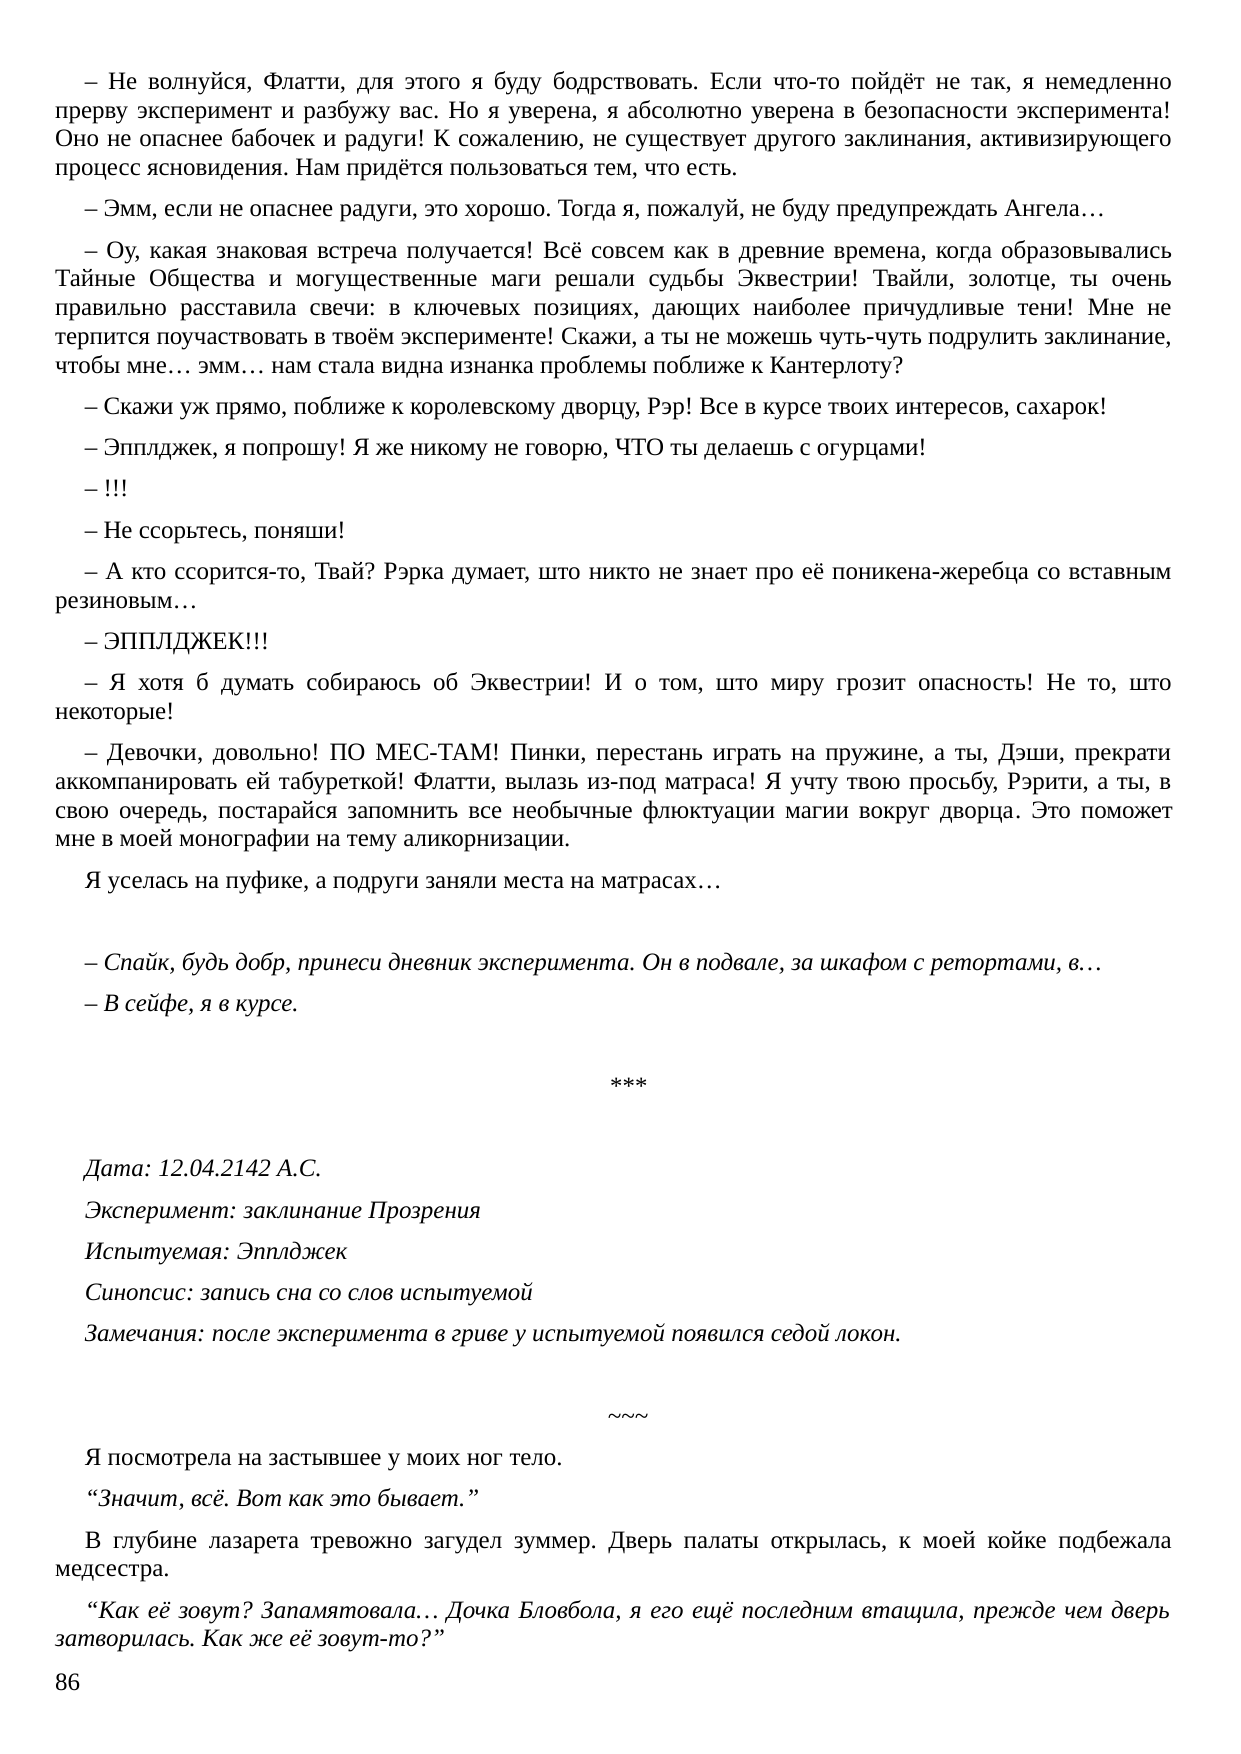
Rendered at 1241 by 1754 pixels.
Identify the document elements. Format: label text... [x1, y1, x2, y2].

text ~~~ [55, 1401, 1173, 1430]
text В глубине лазарета тревожно загудел зуммер. Дверь палаты открылась, к моей койке подбежала медсестра. [55, 1525, 1173, 1582]
text – Эпплджек, я попрошу! Я же никому не говорю, ЧТО ты делаешь с огурцами! [55, 432, 1173, 461]
text Я уселась на пуфике, а подруги заняли места на матрасах… [55, 865, 1173, 893]
text – Девочки, довольно! ПО МЕС-ТАМ! Пинки, перестань играть на пружине, а ты, Дэши, прекрати аккомпанировать ей табуреткой! Флатти, вылазь из-под матраса! Я учту твою просьбу, Рэрити, а ты, в свою очередь, постарайся запомнить все необычные флюктуации магии вокруг дворца. Это поможет мне в моей монографии на тему аликорнизации. [55, 737, 1173, 852]
text – Не ссорьтесь, поняши! [55, 515, 1173, 543]
text – Эмм, если не опаснее радуги, это хорошо. Тогда я, пожалуй, не буду предупреждать Ангела… [55, 193, 1173, 222]
text – Оу, какая знаковая встреча получается! Всё совсем как в древние времена, когда образовывались Тайные Общества и могущественные маги решали судьбы Эквестрии! Твайли, золотце, ты очень правильно расставила свечи: в ключевых позициях, дающих наиболее причудливые тени! Мне не терпится поучаствовать в твоём эксперименте! Скажи, а ты не можешь чуть-чуть подрулить заклинание, чтобы мне… эмм… нам стала видна изнанка проблемы поближе к Кантерлоту? [55, 235, 1173, 378]
text – Спайк, будь добр, принеси дневник эксперимента. Он в подвале, за шкафом с ретортами, в… [55, 947, 1173, 976]
text “Значит, всё. Вот как это бывает.” [55, 1483, 1173, 1512]
text Испытуемая: Эпплджек [55, 1236, 1173, 1265]
text Я посмотрела на застывшее у моих ног тело. [55, 1442, 1173, 1471]
text Замечания: после эксперимента в гриве у испытуемой появился седой локон. [55, 1318, 1173, 1347]
text – ЭППЛДЖЕК!!! [55, 626, 1173, 655]
text Синопсис: запись сна со слов испытуемой [55, 1277, 1173, 1306]
text “Как её зовут? Запамятовала… Дочка Бловбола, я его ещё последним втащила, прежде чем дверь затворилась. Как же её зовут-то?” [55, 1595, 1173, 1652]
text – !!! [55, 473, 1173, 502]
text – Я хотя б думать собираюсь об Эквестрии! И о том, што миру грозит опасность! Не то, што некоторые! [55, 667, 1173, 725]
text *** [55, 1071, 1173, 1100]
text – А кто ссорится-то, Твай? Рэрка думает, што никто не знает про её поникена-жеребца со вставным резиновым… [55, 556, 1173, 613]
text Дата: 12.04.2142 А.C. [55, 1153, 1173, 1182]
text Эксперимент: заклинание Прозрения [55, 1195, 1173, 1223]
text – Скажи уж прямо, поближе к королевскому дворцу, Рэр! Все в курсе твоих интересов, сахарок! [55, 391, 1173, 420]
text – В сейфе, я в курсе. [55, 988, 1173, 1017]
text – Не волнуйся, Флатти, для этого я буду бодрствовать. Если что-то пойдёт не так, я немедленно прерву эксперимент и разбужу вас. Но я уверена, я абсолютно уверена в безопасности эксперимента! Оно не опаснее бабочек и радуги! К сожалению, не существует другого заклинания, активизирующего процесс ясновидения. Нам придётся пользоваться тем, что есть. [55, 66, 1173, 181]
